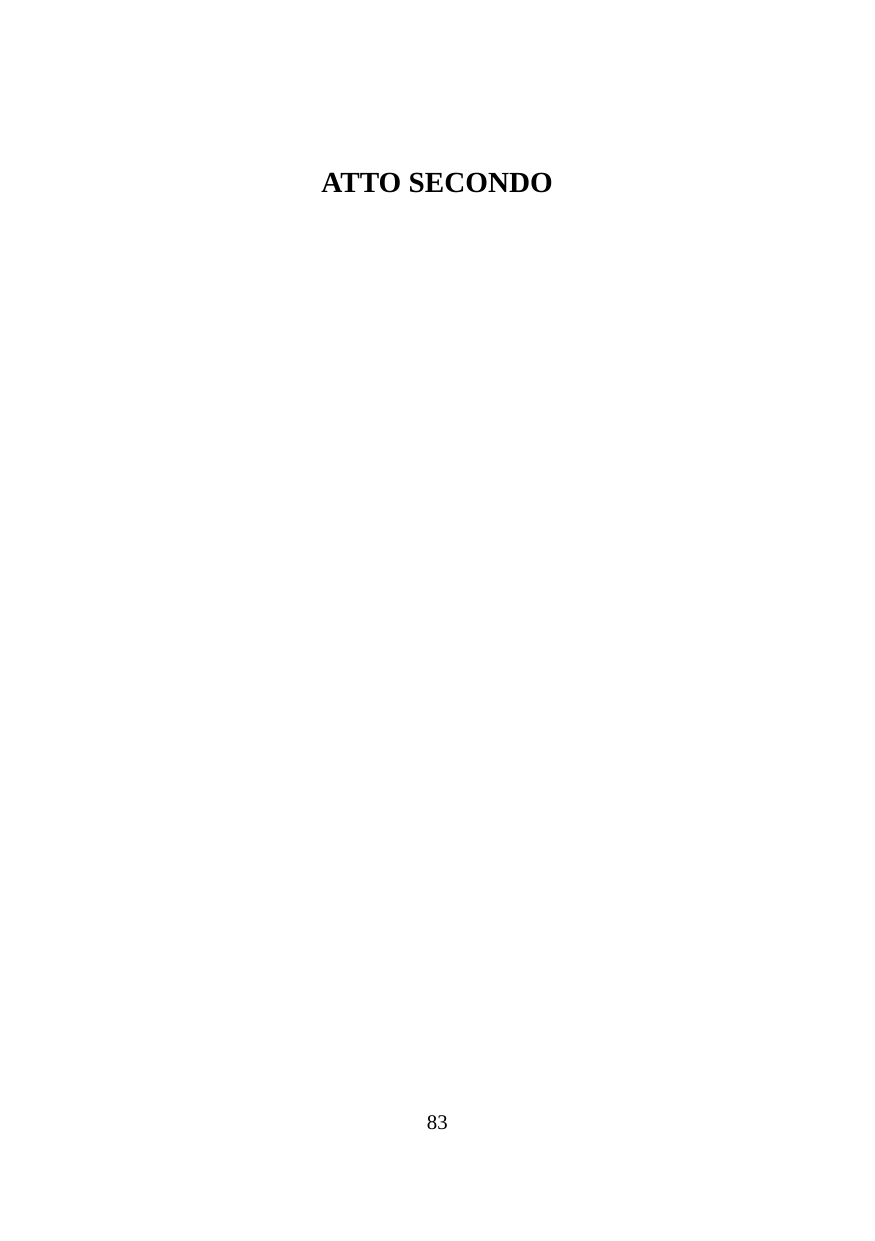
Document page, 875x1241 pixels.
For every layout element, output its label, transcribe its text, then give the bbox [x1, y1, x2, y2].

subtitle ATTO SECONDO [106, 165, 768, 199]
